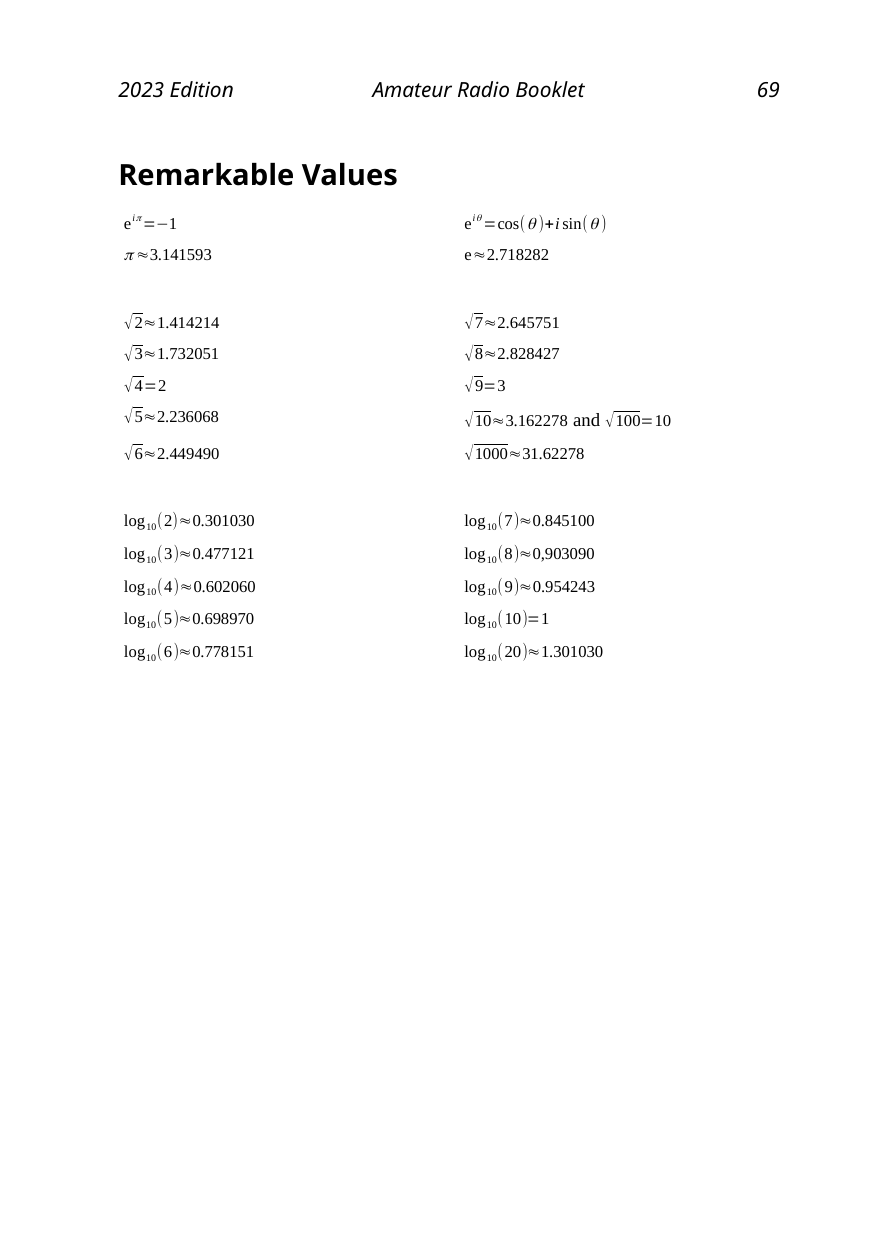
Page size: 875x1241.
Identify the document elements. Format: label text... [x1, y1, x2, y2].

table_cell [118, 369, 458, 400]
table_cell [459, 506, 799, 538]
table_cell [459, 636, 799, 669]
table_cell [459, 269, 799, 306]
table_cell [118, 506, 458, 538]
table_cell [459, 469, 799, 506]
table_cell [118, 636, 458, 669]
table_cell [118, 306, 458, 338]
table_cell [459, 571, 799, 604]
table_cell [459, 604, 799, 636]
table_cell [118, 239, 458, 269]
table_cell [118, 400, 458, 437]
table_cell [118, 604, 458, 636]
table_header [459, 206, 799, 239]
table_cell [459, 437, 799, 469]
table_cell [118, 269, 458, 306]
table_cell [459, 338, 799, 369]
table_header [118, 206, 458, 239]
table_cell [459, 239, 799, 269]
table_cell [118, 571, 458, 604]
table_cell [459, 369, 799, 400]
table_cell and [459, 400, 799, 437]
table_cell [459, 306, 799, 338]
table_cell [118, 469, 458, 506]
subtitle Remarkable Values [118, 154, 799, 193]
table_cell [118, 338, 458, 369]
table_cell [118, 538, 458, 571]
table_cell [459, 538, 799, 571]
table_cell [118, 437, 458, 469]
